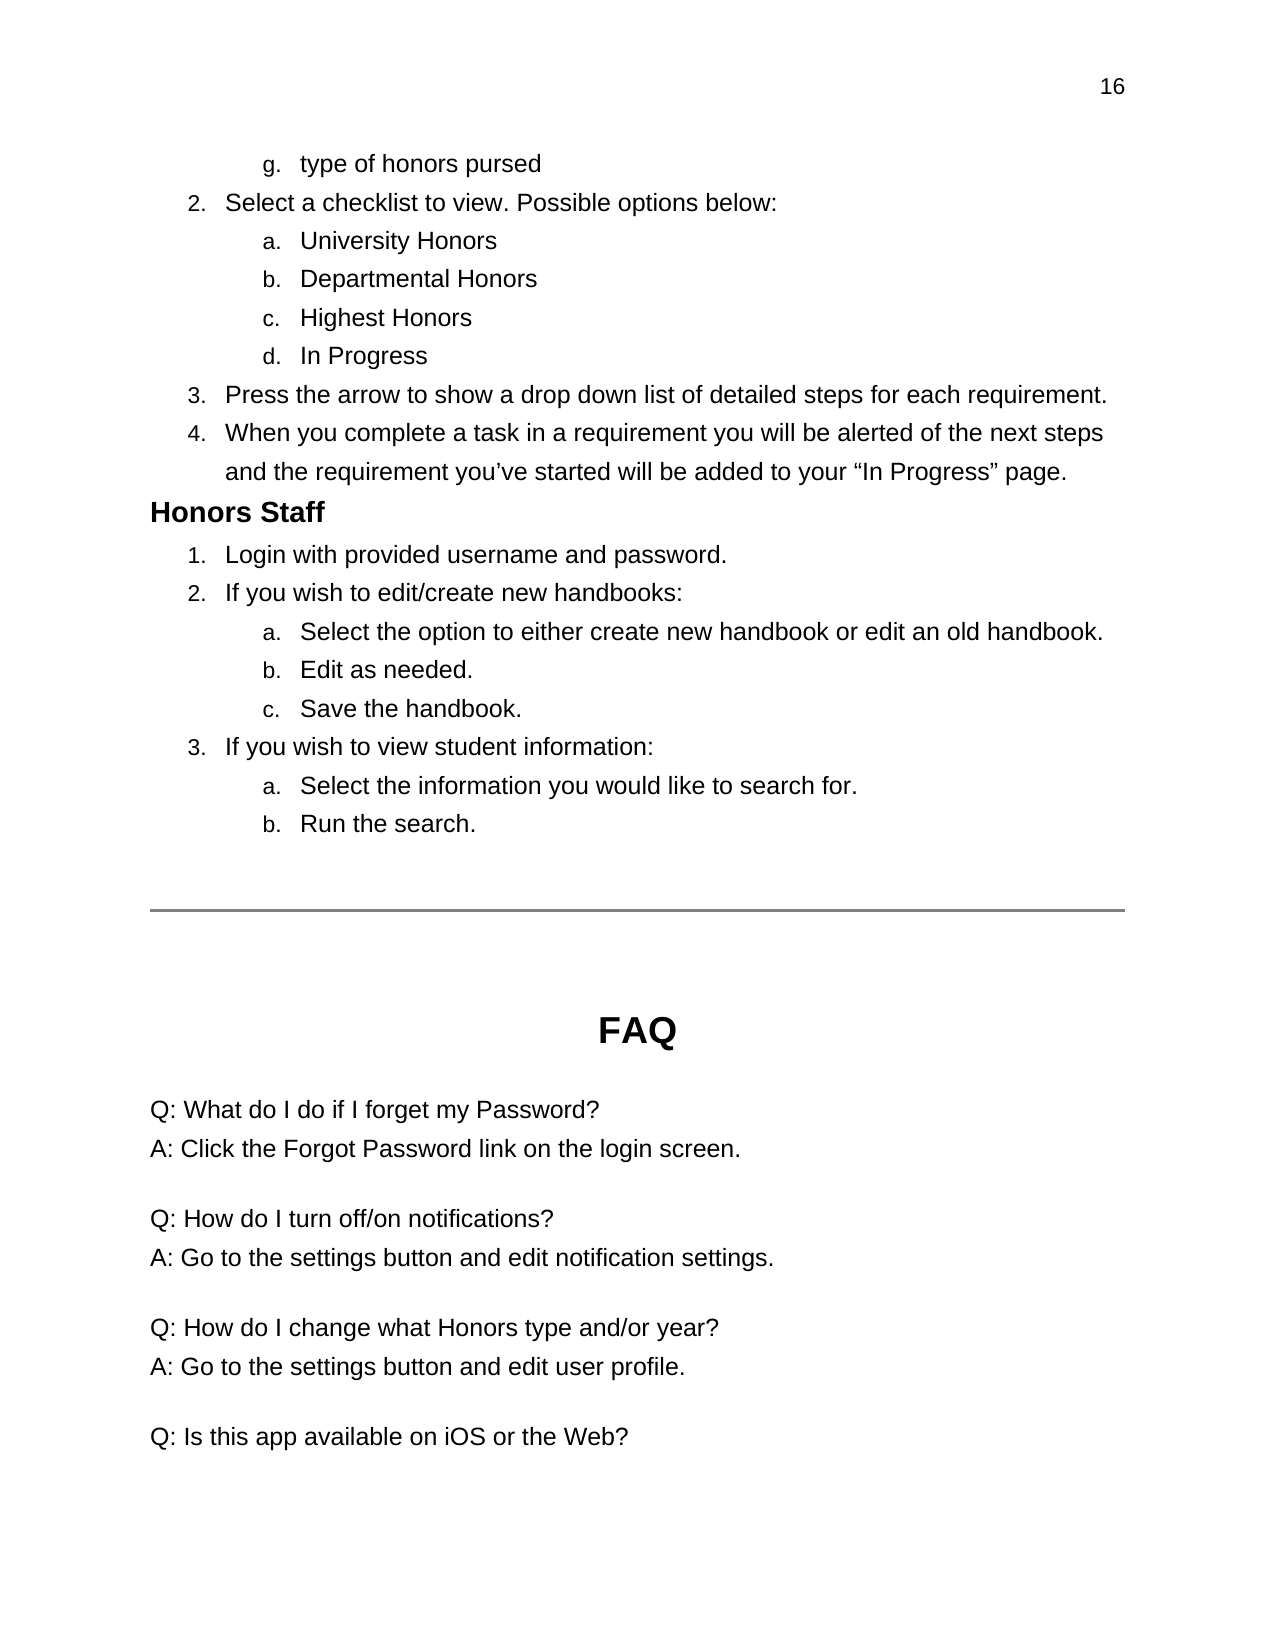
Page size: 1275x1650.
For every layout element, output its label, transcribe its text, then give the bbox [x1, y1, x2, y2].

text A: Go to the settings button and edit notification settings. [150, 1244, 1125, 1272]
subtitle FAQ [150, 1009, 1125, 1051]
list Save the handbook. [262, 694, 1125, 722]
list Select the information you would like to search for. [262, 771, 1125, 799]
list University Honors [262, 227, 1125, 255]
text Q: Is this app available on iOS or the Web? [150, 1423, 1125, 1451]
list If you wish to view student information: [187, 733, 1125, 761]
text Q: How do I change what Honors type and/or year? [150, 1314, 1125, 1342]
text A: Go to the settings button and edit user profile. [150, 1353, 1125, 1381]
list If you wish to edit/create new handbooks: [187, 579, 1125, 607]
list Run the search. [262, 810, 1125, 838]
list When you complete a task in a requirement you will be alerted of the next steps and the requirement you’ve started will be added to your “In Progress” page. [187, 419, 1125, 485]
list Edit as needed. [262, 656, 1125, 684]
list In Progress [262, 342, 1125, 370]
text Q: How do I turn off/on notifications? [150, 1205, 1125, 1233]
text A: Click the Forgot Password link on the login screen. [150, 1135, 1125, 1163]
list Select the option to either create new handbook or edit an old handbook. [262, 618, 1125, 646]
subtitle Honors Staff [150, 496, 1125, 528]
list Login with provided username and password. [187, 541, 1125, 569]
list type of honors pursed [262, 150, 1125, 178]
list Departmental Honors [262, 265, 1125, 293]
text Q: What do I do if I forget my Password? [150, 1096, 1125, 1124]
list Select a checklist to view. Possible options below: [187, 188, 1125, 216]
list Press the arrow to show a drop down list of detailed steps for each requirement. [187, 381, 1125, 408]
list Highest Honors [262, 304, 1125, 332]
